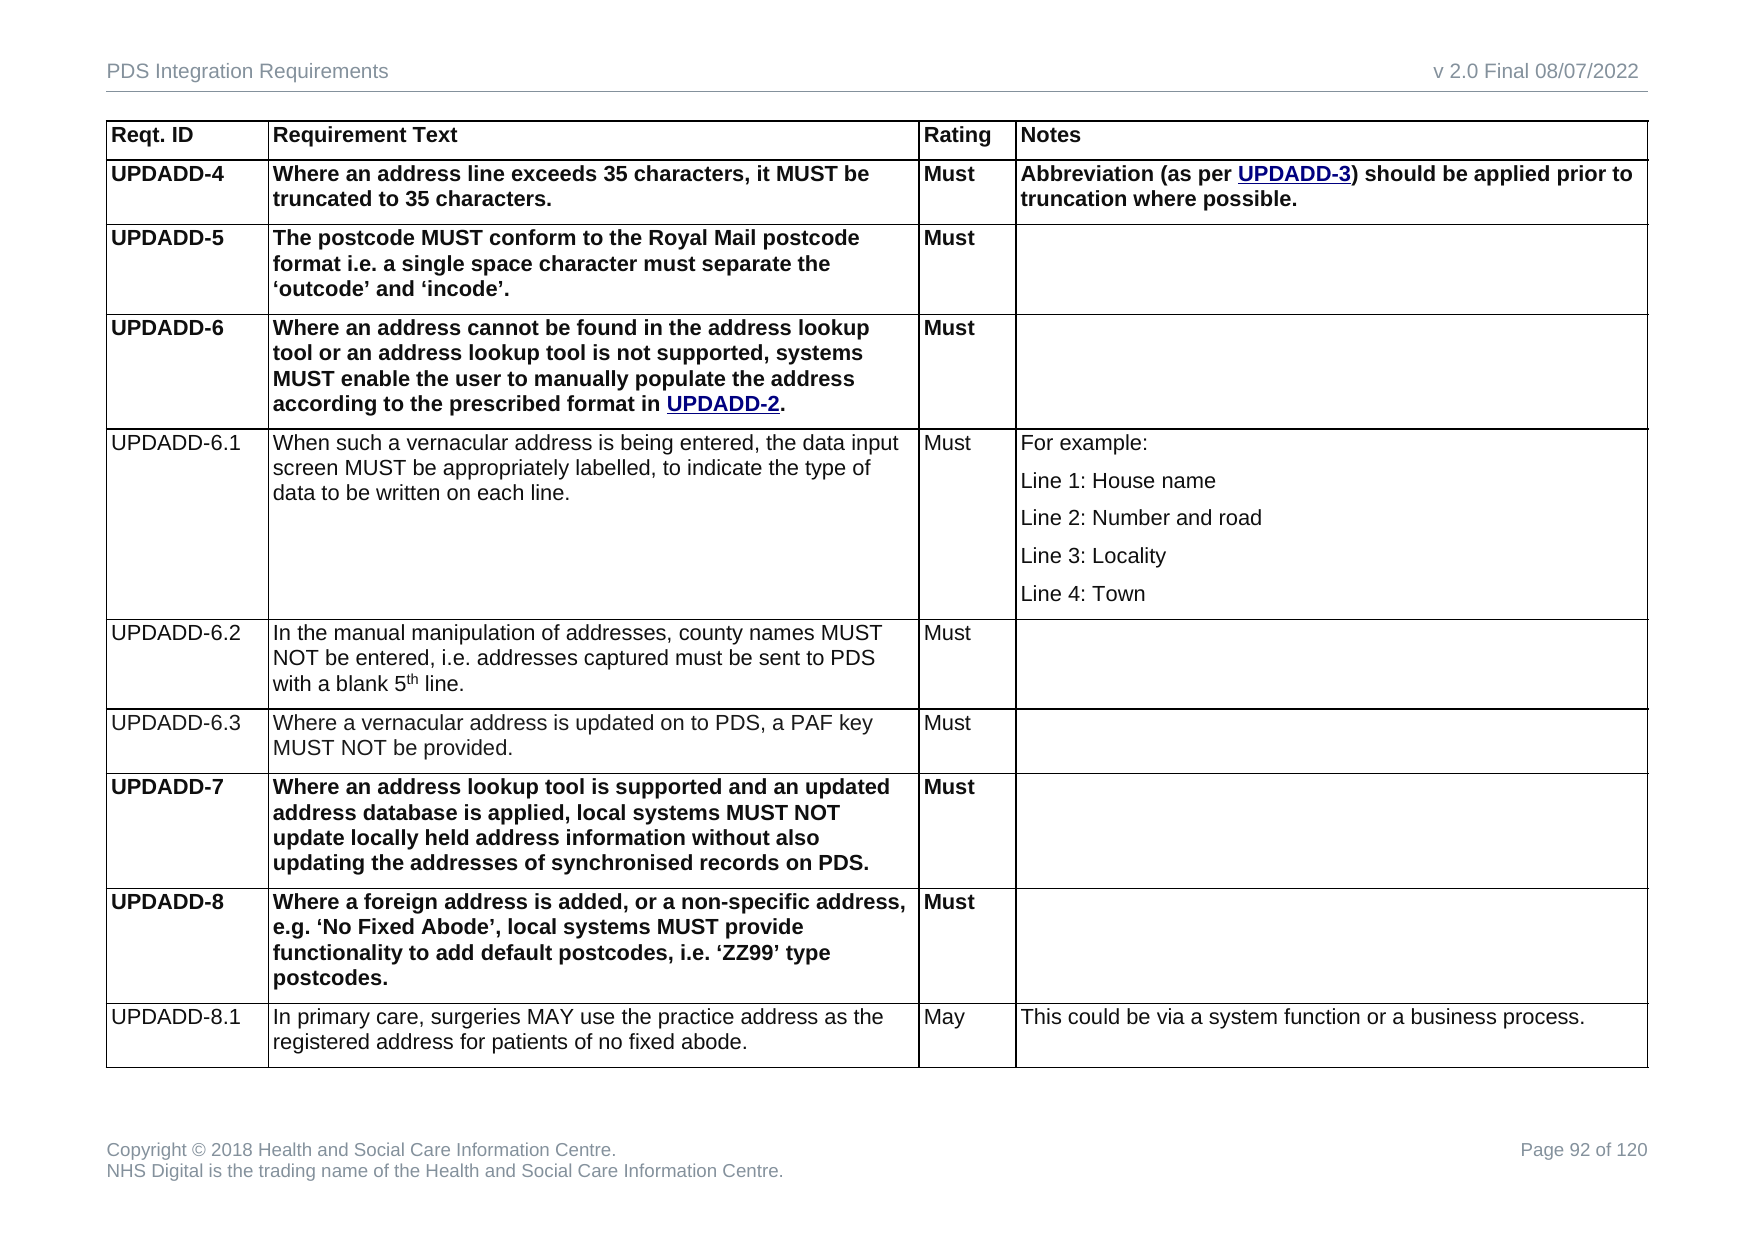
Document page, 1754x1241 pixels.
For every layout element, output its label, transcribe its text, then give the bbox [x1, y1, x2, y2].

table_cell Where an address line exceeds 35 characters, it MUST be truncated to 35 characters. [269, 161, 918, 224]
table_header Reqt. ID [107, 122, 268, 159]
table_cell Must [920, 161, 1015, 224]
table_cell In the manual manipulation of addresses, county names MUST NOT be entered, i.e. addresses captured must be sent to PDS with a blank 5th line. [269, 620, 918, 708]
table_cell [1017, 620, 1647, 708]
table_cell UPDADD-6.1 [107, 430, 268, 618]
table_cell Must [920, 430, 1015, 618]
table_cell UPDADD-8.1 [107, 1004, 268, 1067]
table_cell Abbreviation (as per UPDADD-3) should be applied prior to truncation where possible. [1017, 161, 1647, 224]
table_header Requirement Text [269, 122, 918, 159]
table_cell UPDADD-5 [107, 225, 268, 313]
table_cell Must [920, 710, 1015, 773]
table_cell Must [920, 889, 1015, 1002]
table_cell The postcode MUST conform to the Royal Mail postcode format i.e. a single space character must separate the ‘outcode’ and ‘incode’. [269, 225, 918, 313]
table_cell [1017, 774, 1647, 887]
table_header Notes [1017, 122, 1647, 159]
table_cell In primary care, surgeries MAY use the practice address as the registered address for patients of no fixed abode. [269, 1004, 918, 1067]
table_cell For example: Line 1: House name Line 2: Number and road Line 3: Locality Line 4: Town [1017, 430, 1647, 618]
table_cell UPDADD-7 [107, 774, 268, 887]
table_cell UPDADD-4 [107, 161, 268, 224]
table_cell This could be via a system function or a business process. [1017, 1004, 1647, 1067]
table_cell [1017, 710, 1647, 773]
table_cell UPDADD-6.3 [107, 710, 268, 773]
table_header Rating [920, 122, 1015, 159]
table_cell UPDADD-6.2 [107, 620, 268, 708]
table_cell [1017, 889, 1647, 1002]
table_cell Must [920, 225, 1015, 313]
table_cell When such a vernacular address is being entered, the data input screen MUST be appropriately labelled, to indicate the type of data to be written on each line. [269, 430, 918, 618]
table_cell UPDADD-6 [107, 315, 268, 428]
table_cell [1017, 315, 1647, 428]
table_cell Where an address cannot be found in the address lookup tool or an address lookup tool is not supported, systems MUST enable the user to manually populate the address according to the prescribed format in UPDADD-2. [269, 315, 918, 428]
table_cell UPDADD-8 [107, 889, 268, 1002]
table_cell Where an address lookup tool is supported and an updated address database is applied, local systems MUST NOT update locally held address information without also updating the addresses of synchronised records on PDS. [269, 774, 918, 887]
table_cell May [920, 1004, 1015, 1067]
table_cell Where a vernacular address is updated on to PDS, a PAF key MUST NOT be provided. [269, 710, 918, 773]
table_cell [1017, 225, 1647, 313]
table_cell Where a foreign address is added, or a non-specific address, e.g. ‘No Fixed Abode’, local systems MUST provide functionality to add default postcodes, i.e. ‘ZZ99’ type postcodes. [269, 889, 918, 1002]
table_cell Must [920, 774, 1015, 887]
table_cell Must [920, 315, 1015, 428]
table_cell Must [920, 620, 1015, 708]
